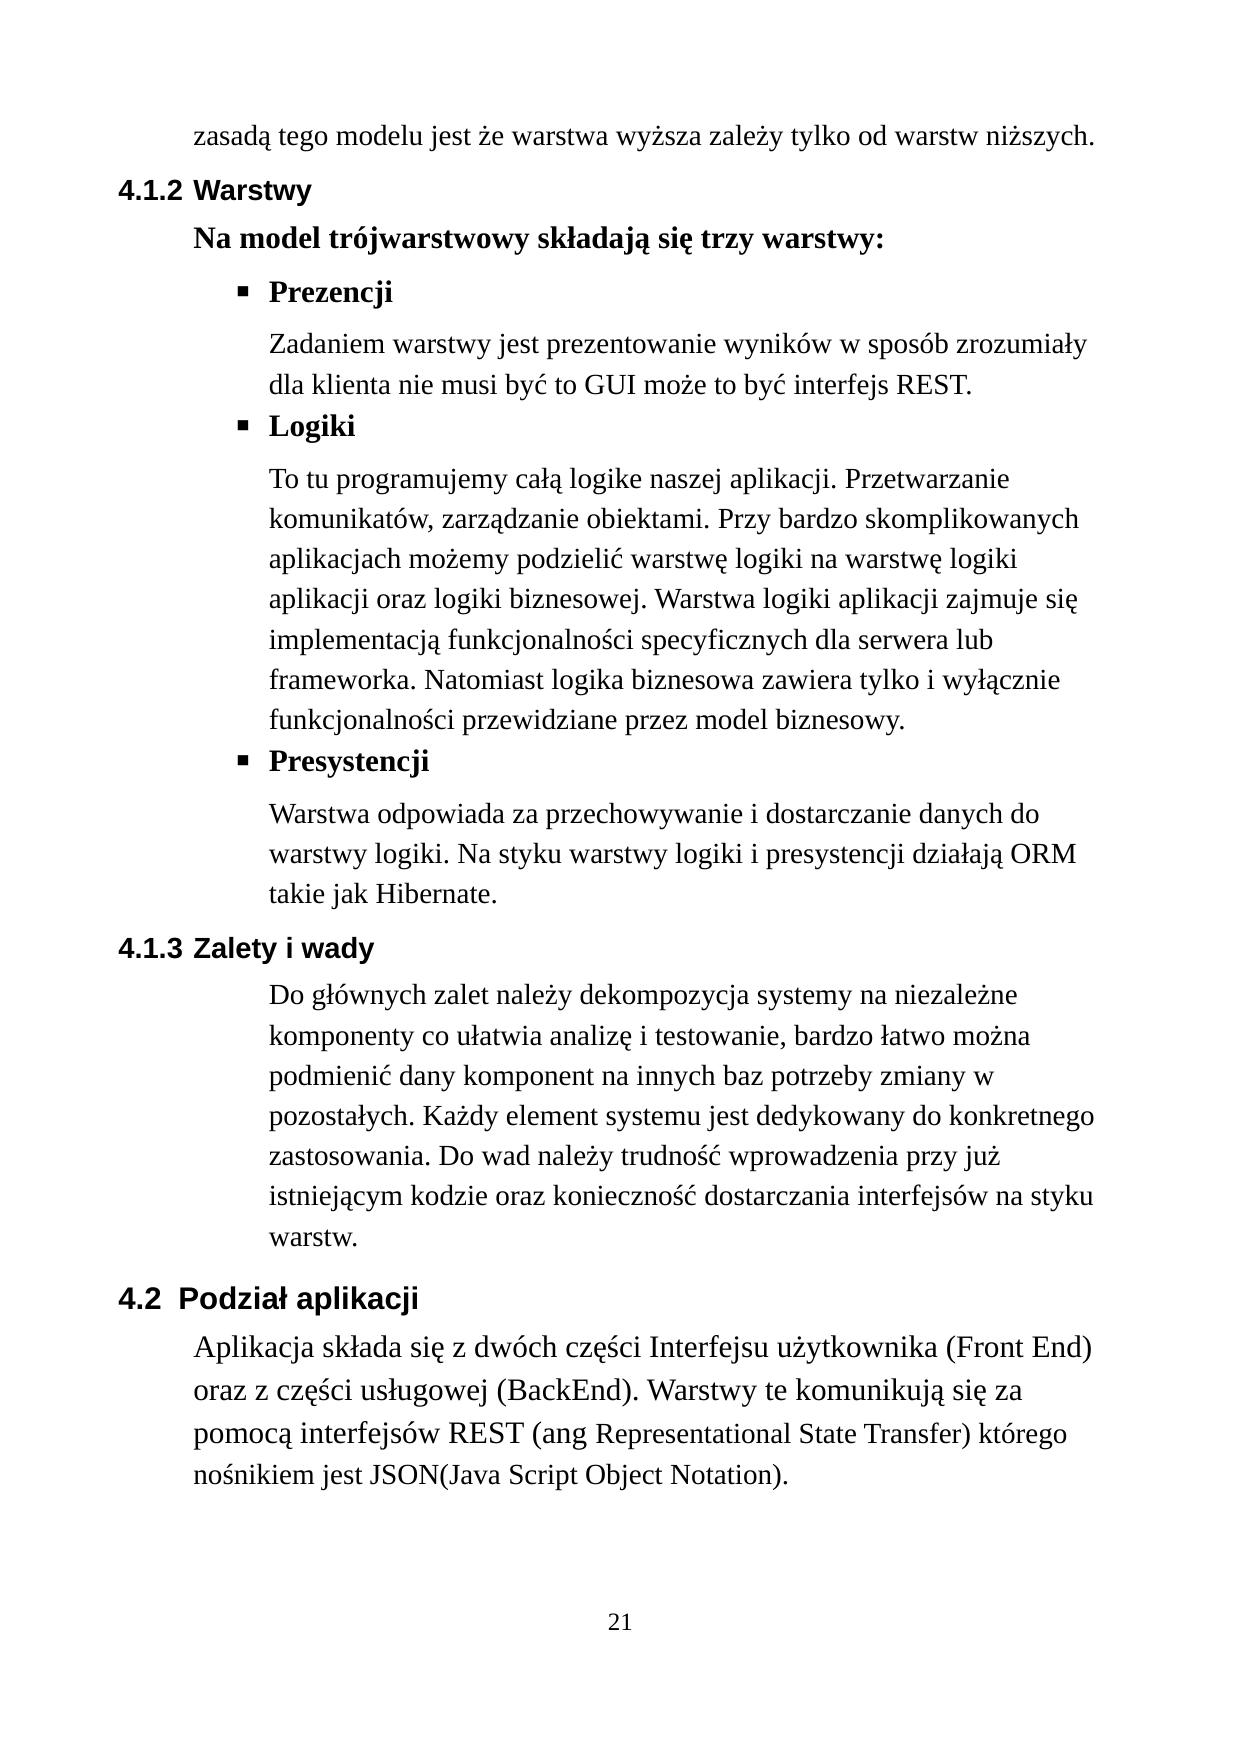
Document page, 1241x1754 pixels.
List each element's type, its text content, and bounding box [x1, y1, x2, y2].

list Logiki [231, 407, 1122, 443]
list Zadaniem warstwy jest prezentowanie wyników w sposób zrozumiały dla klienta nie musi być to GUI może to być interfejs REST. [231, 327, 1122, 400]
list To tu programujemy całą logike naszej aplikacji. Przetwarzanie komunikatów, zarządzanie obiektami. Przy bardzo skomplikowanych aplikacjach możemy podzielić warstwę logiki na warstwę logiki aplikacji oraz logiki biznesowej. Warstwa logiki aplikacji zajmuje się implementacją funkcjonalności specyficznych dla serwera lub frameworka. Natomiast logika biznesowa zawiera tylko i wyłącznie funkcjonalności przewidziane przez model biznesowy. [231, 461, 1122, 736]
list zasadą tego modelu jest że warstwa wyższa zależy tylko od warstw niższych. [156, 118, 1122, 152]
list Prezencji [231, 273, 1122, 309]
subtitle Zalety i wady [118, 931, 1122, 965]
list Na model trójwarstwowy składają się trzy warstwy: [156, 219, 1122, 255]
subtitle Podział aplikacji [118, 1280, 1122, 1316]
subtitle Warstwy [118, 173, 1122, 206]
list Presystencji [231, 742, 1122, 778]
list Do głównych zalet należy dekompozycja systemy na niezależne komponenty co ułatwia analizę i testowanie, bardzo łatwo można podmienić dany komponent na innych baz potrzeby zmiany w pozostałych. Każdy element systemu jest dedykowany do konkretnego zastosowania. Do wad należy trudność wprowadzenia przy już istniejącym kodzie oraz konieczność dostarczania interfejsów na styku warstw. [231, 977, 1122, 1252]
list Aplikacja składa się z dwóch części Interfejsu użytkownika (Front End) oraz z części usługowej (BackEnd). Warstwy te komunikują się za pomocą interfejsów REST (ang Representational State Transfer) którego nośnikiem jest JSON(Java Script Object Notation). [156, 1328, 1122, 1491]
list Warstwa odpowiada za przechowywanie i dostarczanie danych do warstwy logiki. Na styku warstwy logiki i presystencji działają ORM takie jak Hibernate. [231, 796, 1122, 910]
